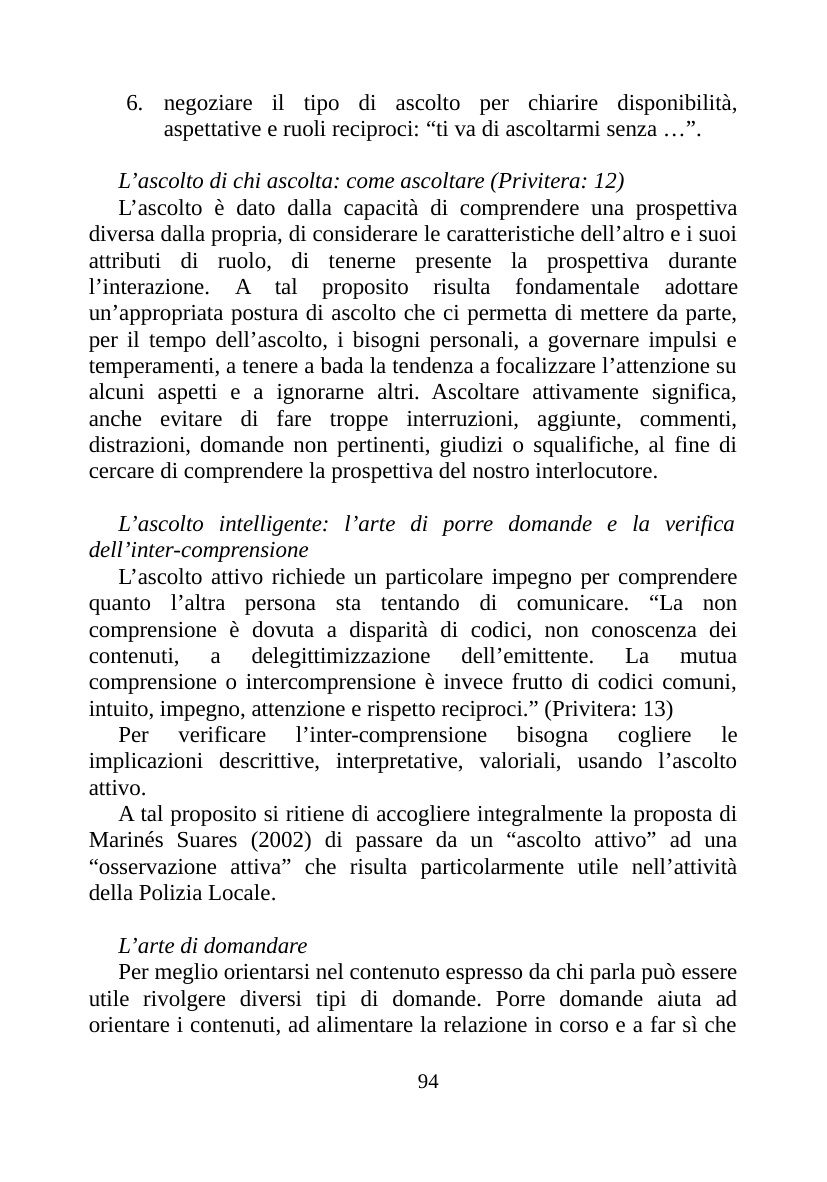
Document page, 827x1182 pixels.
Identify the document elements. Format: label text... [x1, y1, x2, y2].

text L’ascolto intelligente: l’arte di porre domande e la verifica dell’inter-comprensione [88, 510, 738, 563]
list negoziare il tipo di ascolto per chiarire disponibilità, aspettative e ruoli reciproci: “ti va di ascoltarmi senza …”. [126, 88, 738, 141]
text Per meglio orientarsi nel contenuto espresso da chi parla può essere utile rivolgere diversi tipi di domande. Porre domande aiuta ad orientare i contenuti, ad alimentare la relazione in corso e a far sì che [88, 958, 738, 1037]
text L’ascolto di chi ascolta: come ascoltare (Privitera: 12) [88, 168, 738, 194]
text Per verificare l’inter-comprensione bisogna cogliere le implicazioni descrittive, interpretative, valoriali, usando l’ascolto attivo. [88, 721, 738, 800]
text A tal proposito si ritiene di accogliere integralmente la proposta di Marinés Suares (2002) di passare da un “ascolto attivo” ad una “osservazione attiva” che risulta particolarmente utile nell’attività della Polizia Locale. [88, 800, 738, 906]
text L’ascolto attivo richiede un particolare impegno per comprendere quanto l’altra persona sta tentando di comunicare. “La non comprensione è dovuta a disparità di codici, non conoscenza dei contenuti, a delegittimizzazione dell’emittente. La mutua comprensione o intercomprensione è invece frutto di codici comuni, intuito, impegno, attenzione e rispetto reciproci.” (Privitera: 13) [88, 563, 738, 721]
text L’arte di domandare [88, 932, 738, 958]
text L’ascolto è dato dalla capacità di comprendere una prospettiva diversa dalla propria, di considerare le caratteristiche dell’altro e i suoi attributi di ruolo, di tenerne presente la prospettiva durante l’interazione. A tal proposito risulta fondamentale adottare un’appropriata postura di ascolto che ci permetta di mettere da parte, per il tempo dell’ascolto, i bisogni personali, a governare impulsi e temperamenti, a tenere a bada la tendenza a focalizzare l’attenzione su alcuni aspetti e a ignorarne altri. Ascoltare attivamente significa, anche evitare di fare troppe interruzioni, aggiunte, commenti, distrazioni, domande non pertinenti, giudizi o squalifiche, al fine di cercare di comprendere la prospettiva del nostro interlocutore. [88, 194, 738, 484]
